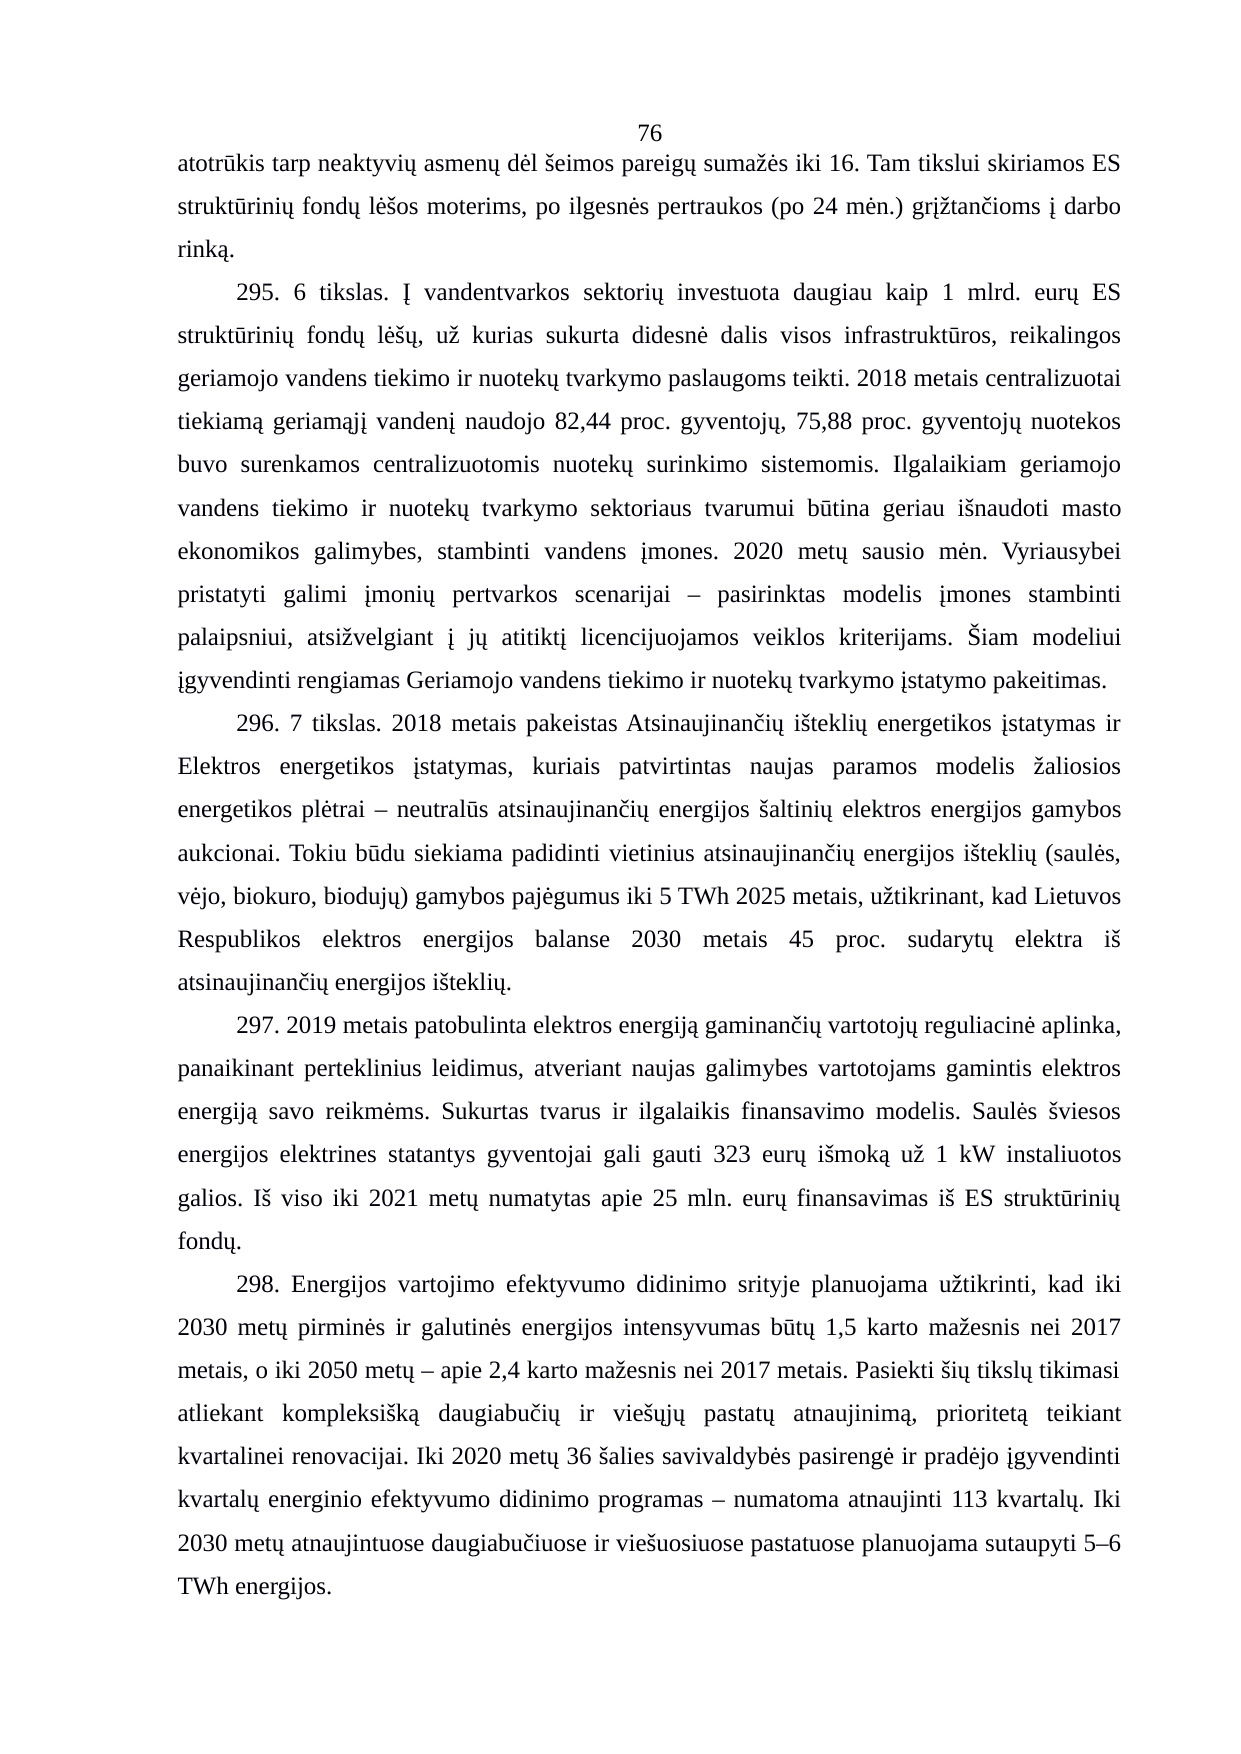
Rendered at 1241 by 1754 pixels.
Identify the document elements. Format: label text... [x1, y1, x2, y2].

text 296. 7 tikslas. 2018 metais pakeistas Atsinaujinančių išteklių energetikos įstatymas ir Elektros energetikos įstatymas, kuriais patvirtintas naujas paramos modelis žaliosios energetikos plėtrai – neutralūs atsinaujinančių energijos šaltinių elektros energijos gamybos aukcionai. Tokiu būdu siekiama padidinti vietinius atsinaujinančių energijos išteklių (saulės, vėjo, biokuro, biodujų) gamybos pajėgumus iki 5 TWh 2025 metais, užtikrinant, kad Lietuvos Respublikos elektros energijos balanse 2030 metais 45 proc. sudarytų elektra iš atsinaujinančių energijos išteklių. [177, 708, 1122, 996]
text atotrūkis tarp neaktyvių asmenų dėl šeimos pareigų sumažės iki 16. Tam tikslui skiriamos ES struktūrinių fondų lėšos moterims, po ilgesnės pertraukos (po 24 mėn.) grįžtančioms į darbo rinką. [177, 148, 1122, 263]
text 298. Energijos vartojimo efektyvumo didinimo srityje planuojama užtikrinti, kad iki 2030 metų pirminės ir galutinės energijos intensyvumas būtų 1,5 karto mažesnis nei 2017 metais, o iki 2050 metų – apie 2,4 karto mažesnis nei 2017 metais. Pasiekti šių tikslų tikimasi atliekant kompleksišką daugiabučių ir viešųjų pastatų atnaujinimą, prioritetą teikiant kvartalinei renovacijai. Iki 2020 metų 36 šalies savivaldybės pasirengė ir pradėjo įgyvendinti kvartalų energinio efektyvumo didinimo programas – numatoma atnaujinti 113 kvartalų. Iki 2030 metų atnaujintuose daugiabučiuose ir viešuosiuose pastatuose planuojama sutaupyti 5–6 TWh energijos. [177, 1269, 1122, 1599]
text 295. 6 tikslas. Į vandentvarkos sektorių investuota daugiau kaip 1 mlrd. eurų ES struktūrinių fondų lėšų, už kurias sukurta didesnė dalis visos infrastruktūros, reikalingos geriamojo vandens tiekimo ir nuotekų tvarkymo paslaugoms teikti. 2018 metais centralizuotai tiekiamą geriamąjį vandenį naudojo 82,44 proc. gyventojų, 75,88 proc. gyventojų nuotekos buvo surenkamos centralizuotomis nuotekų surinkimo sistemomis. Ilgalaikiam geriamojo vandens tiekimo ir nuotekų tvarkymo sektoriaus tvarumui būtina geriau išnaudoti masto ekonomikos galimybes, stambinti vandens įmones. 2020 metų sausio mėn. Vyriausybei pristatyti galimi įmonių pertvarkos scenarijai – pasirinktas modelis įmones stambinti palaipsniui, atsižvelgiant į jų atitiktį licencijuojamos veiklos kriterijams. Šiam modeliui įgyvendinti rengiamas Geriamojo vandens tiekimo ir nuotekų tvarkymo įstatymo pakeitimas. [177, 277, 1122, 694]
text 297. 2019 metais patobulinta elektros energiją gaminančių vartotojų reguliacinė aplinka, panaikinant perteklinius leidimus, atveriant naujas galimybes vartotojams gamintis elektros energiją savo reikmėms. Sukurtas tvarus ir ilgalaikis finansavimo modelis. Saulės šviesos energijos elektrines statantys gyventojai gali gauti 323 eurų išmoką už 1 kW instaliuotos galios. Iš viso iki 2021 metų numatytas apie 25 mln. eurų finansavimas iš ES struktūrinių fondų. [177, 1010, 1122, 1254]
